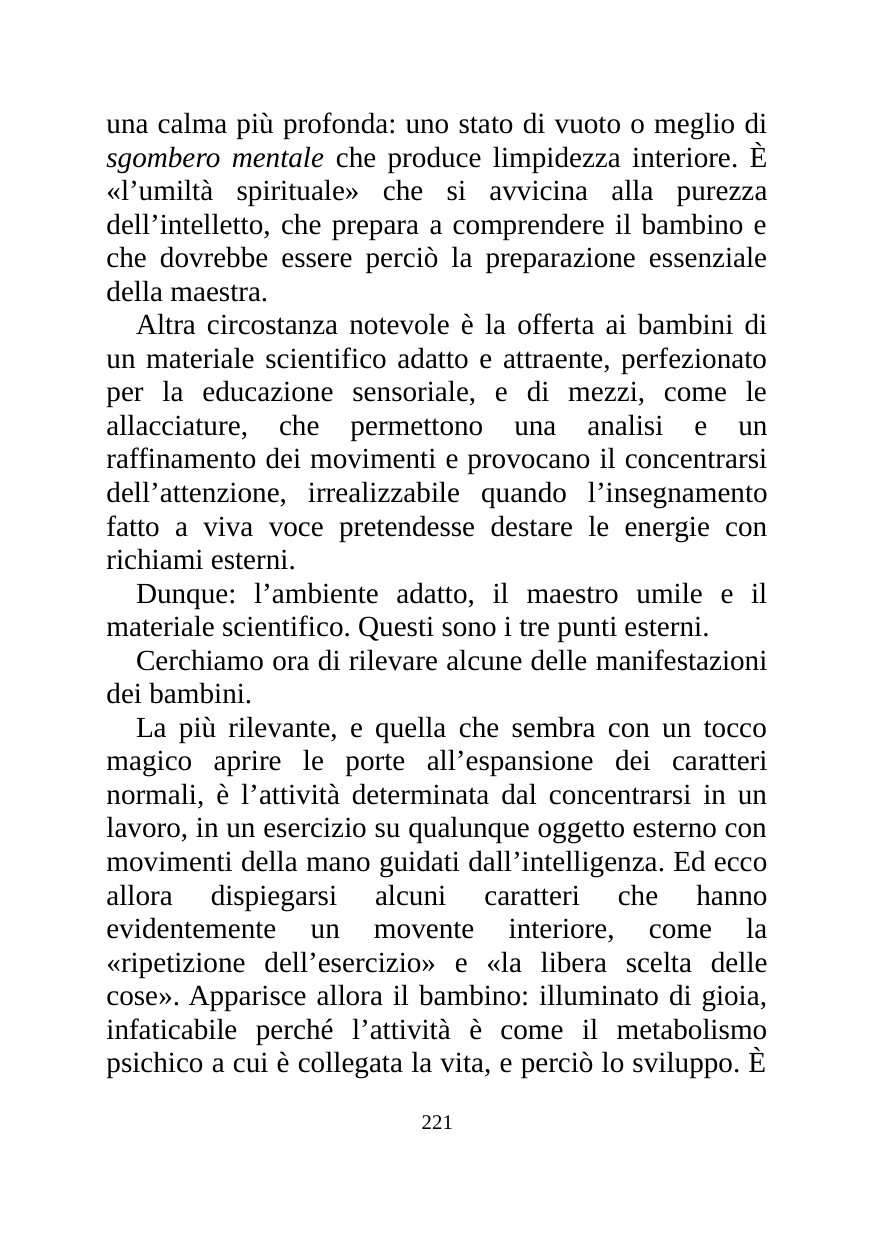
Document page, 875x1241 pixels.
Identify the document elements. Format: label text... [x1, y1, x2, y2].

text Altra circostanza notevole è la offerta ai bambini di un materiale scientifico adatto e attraente, perfezionato per la educazione sensoriale, e di mezzi, come le allacciature, che permettono una analisi e un raffinamento dei movimenti e provocano il concentrarsi dell’attenzione, irrealizzabile quando l’insegnamento fatto a viva voce pretendesse destare le energie con richiami esterni. [106, 307, 768, 576]
text Cerchiamo ora di rilevare alcune delle manifestazioni dei bambini. [106, 643, 768, 710]
text La più rilevante, e quella che sembra con un tocco magico aprire le porte all’espansione dei caratteri normali, è l’attività determinata dal concentrarsi in un lavoro, in un esercizio su qualunque oggetto esterno con movimenti della mano guidati dall’intelligenza. Ed ecco allora dispiegarsi alcuni caratteri che hanno evidentemente un movente interiore, come la «ripetizione dell’esercizio» e «la libera scelta delle cose». Apparisce allora il bambino: illuminato di gioia, infaticabile perché l’attività è come il metabolismo psichico a cui è collegata la vita, e perciò lo sviluppo. È [106, 710, 768, 1079]
text Dunque: l’ambiente adatto, il maestro umile e il materiale scientifico. Questi sono i tre punti esterni. [106, 576, 768, 643]
text una calma più profonda: uno stato di vuoto o meglio di sgombero mentale che produce limpidezza interiore. È «l’umiltà spirituale» che si avvicina alla purezza dell’intelletto, che prepara a comprendere il bambino e che dovrebbe essere perciò la preparazione essenziale della maestra. [106, 106, 768, 307]
